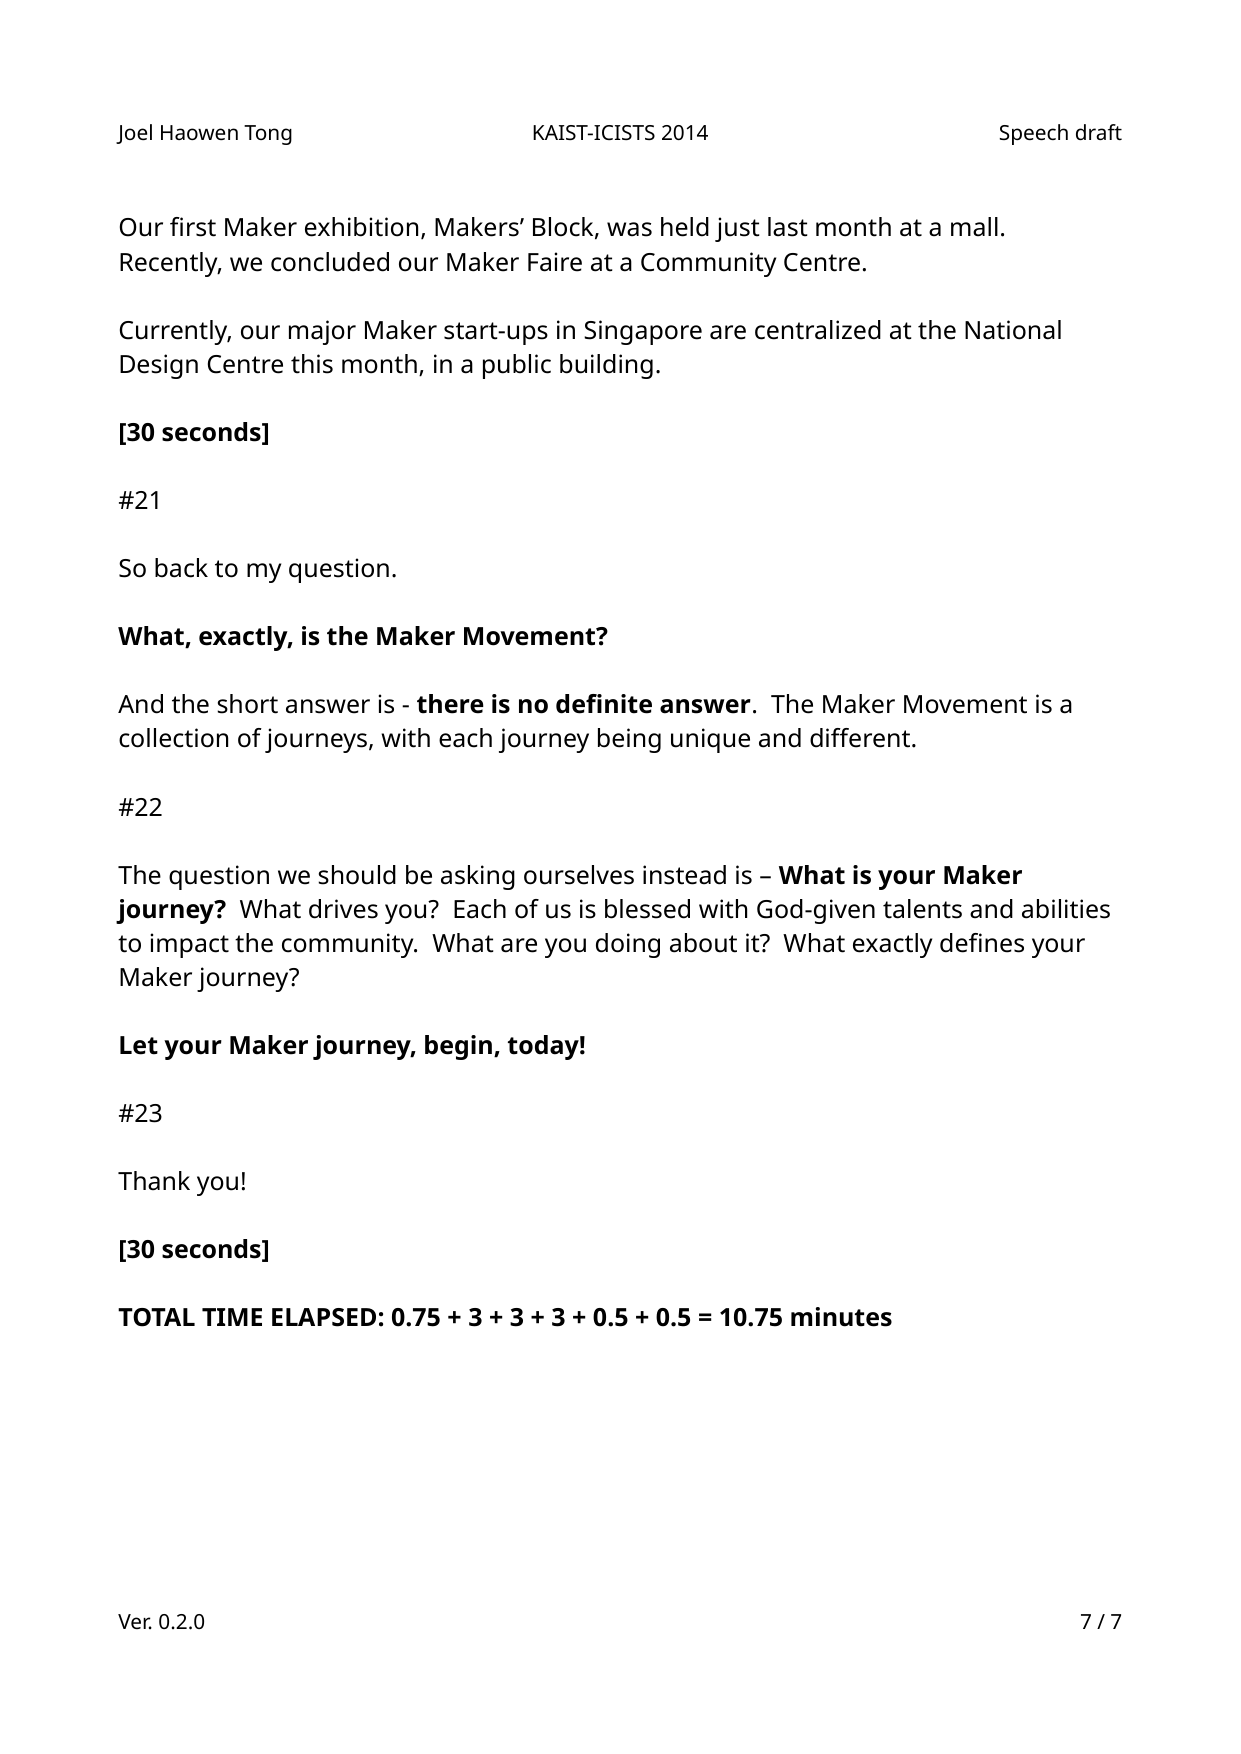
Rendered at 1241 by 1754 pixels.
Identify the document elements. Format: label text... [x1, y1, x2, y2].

text [30 seconds] [118, 1232, 1122, 1266]
text The question we should be asking ourselves instead is – What is your Maker journey? What drives you? Each of us is blessed with God-given talents and abilities to impact the community. What are you doing about it? What exactly defines your Maker journey? [118, 857, 1122, 993]
text #21 [118, 483, 1122, 517]
text Thank you! [118, 1164, 1122, 1198]
text What, exactly, is the Maker Movement? [118, 619, 1122, 653]
text TOTAL TIME ELAPSED: 0.75 + 3 + 3 + 3 + 0.5 + 0.5 = 10.75 minutes [118, 1300, 1122, 1334]
text Our first Maker exhibition, Makers’ Block, was held just last month at a mall. Recently, we concluded our Maker Faire at a Community Centre. [118, 210, 1122, 278]
text [30 seconds] [118, 414, 1122, 448]
text #22 [118, 789, 1122, 823]
text So back to my question. [118, 551, 1122, 585]
text And the short answer is - there is no definite answer. The Maker Movement is a collection of journeys, with each journey being unique and different. [118, 687, 1122, 755]
text #23 [118, 1096, 1122, 1130]
text Currently, our major Maker start-ups in Singapore are centralized at the National Design Centre this month, in a public building. [118, 312, 1122, 380]
text Let your Maker journey, begin, today! [118, 1028, 1122, 1062]
